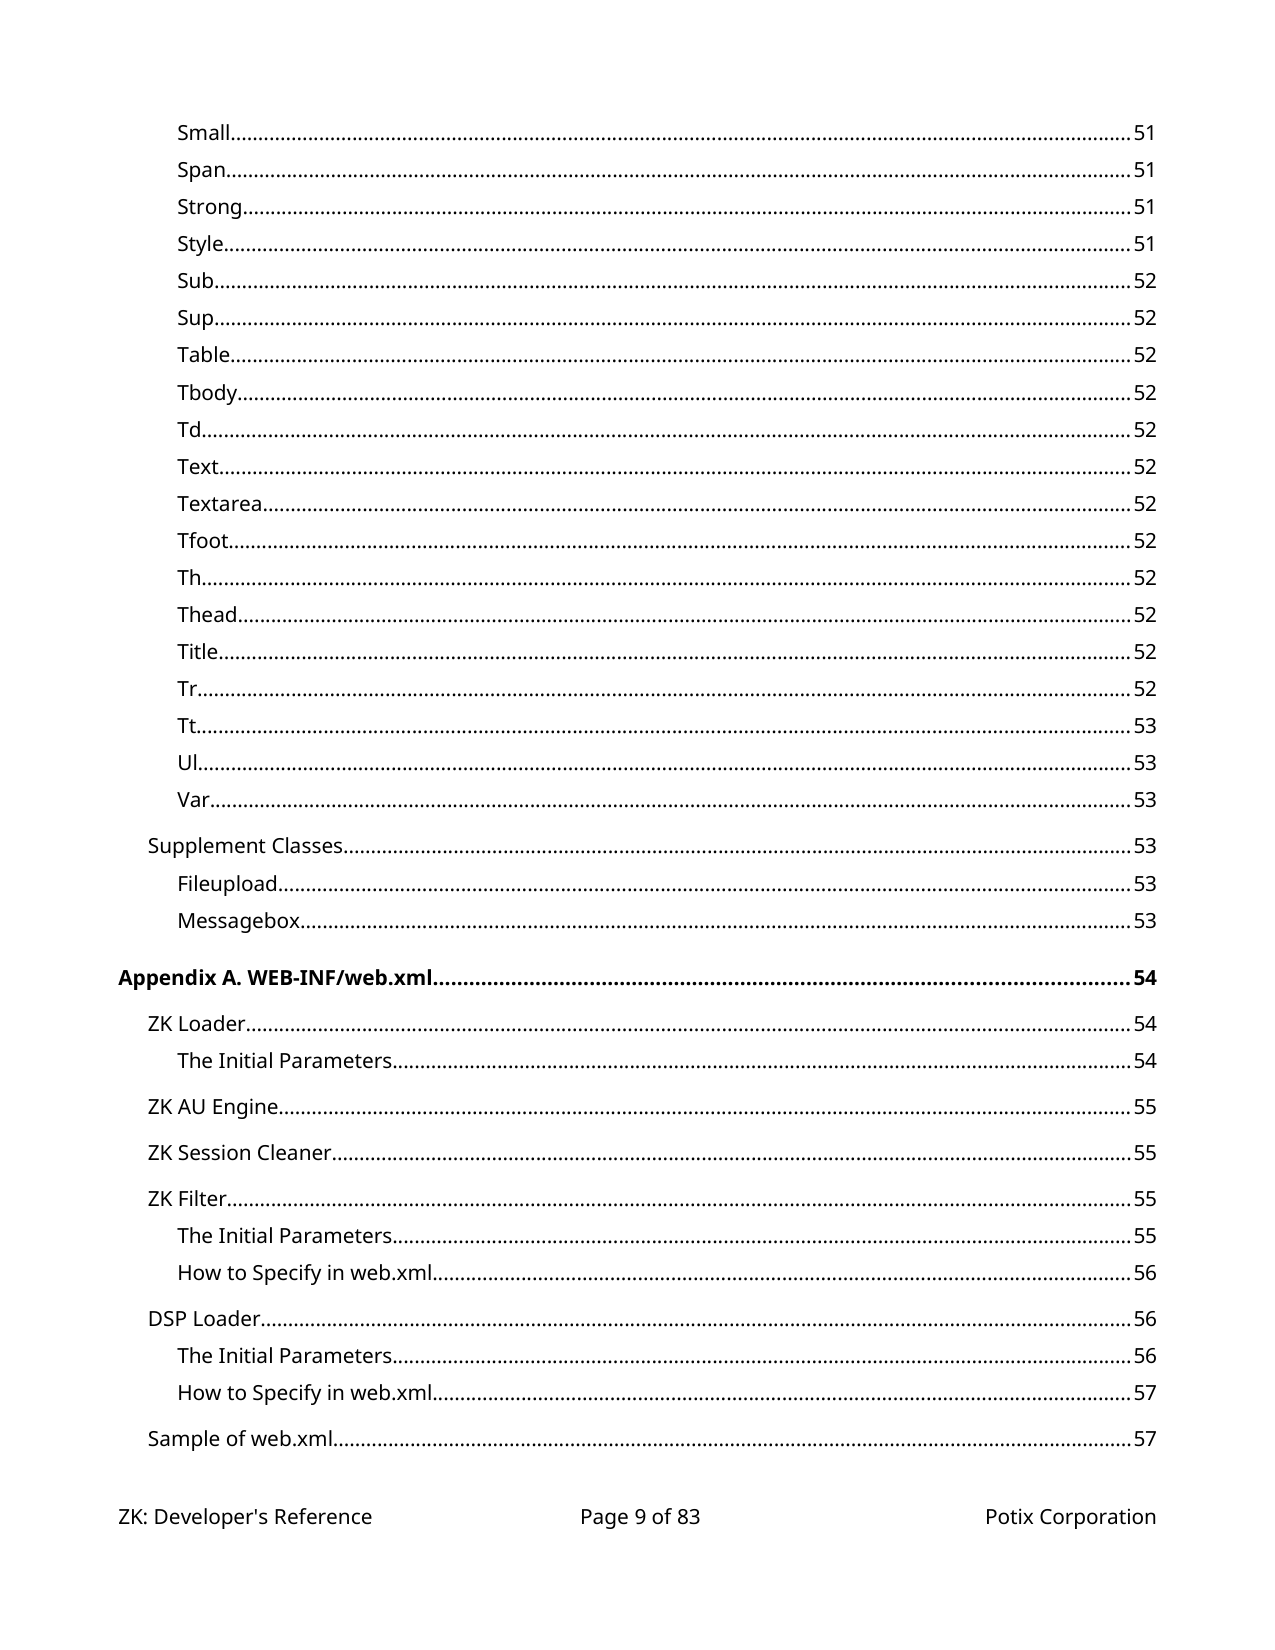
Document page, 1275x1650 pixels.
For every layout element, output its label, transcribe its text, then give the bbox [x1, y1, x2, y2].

text Title 52 [177, 637, 1157, 666]
text Tr 52 [177, 674, 1157, 703]
text Thead 52 [177, 600, 1157, 628]
text ZK Filter 55 [148, 1184, 1157, 1212]
text ZK Session Cleaner 55 [148, 1138, 1157, 1167]
text The Initial Parameters 56 [177, 1341, 1157, 1370]
text Span 51 [177, 155, 1157, 183]
text ZK AU Engine 55 [148, 1092, 1157, 1121]
text The Initial Parameters 54 [177, 1046, 1157, 1075]
text Textarea 52 [177, 489, 1157, 517]
text DSP Loader 56 [148, 1304, 1157, 1333]
text The Initial Parameters 55 [177, 1221, 1157, 1249]
text Tfoot 52 [177, 526, 1157, 554]
text Style 51 [177, 229, 1157, 258]
text Supplement Classes 53 [148, 832, 1157, 860]
text Fileupload 53 [177, 869, 1157, 897]
text Ul 53 [177, 748, 1157, 777]
text Strong 51 [177, 192, 1157, 221]
text Sub 52 [177, 266, 1157, 295]
text Small 51 [177, 118, 1157, 146]
text Appendix A. WEB-INF/web.xml 54 [118, 963, 1157, 992]
text Var 53 [177, 786, 1157, 814]
text Messagebox 53 [177, 906, 1157, 934]
text How to Specify in web.xml 57 [177, 1378, 1157, 1407]
text Th 52 [177, 563, 1157, 591]
text Sup 52 [177, 303, 1157, 332]
text Sample of web.xml 57 [148, 1424, 1157, 1453]
text How to Specify in web.xml 56 [177, 1258, 1157, 1287]
text Td 52 [177, 415, 1157, 443]
text Text 52 [177, 452, 1157, 480]
text Tbody 52 [177, 378, 1157, 406]
text Table 52 [177, 341, 1157, 369]
text ZK Loader 54 [148, 1009, 1157, 1038]
text Tt 53 [177, 711, 1157, 740]
